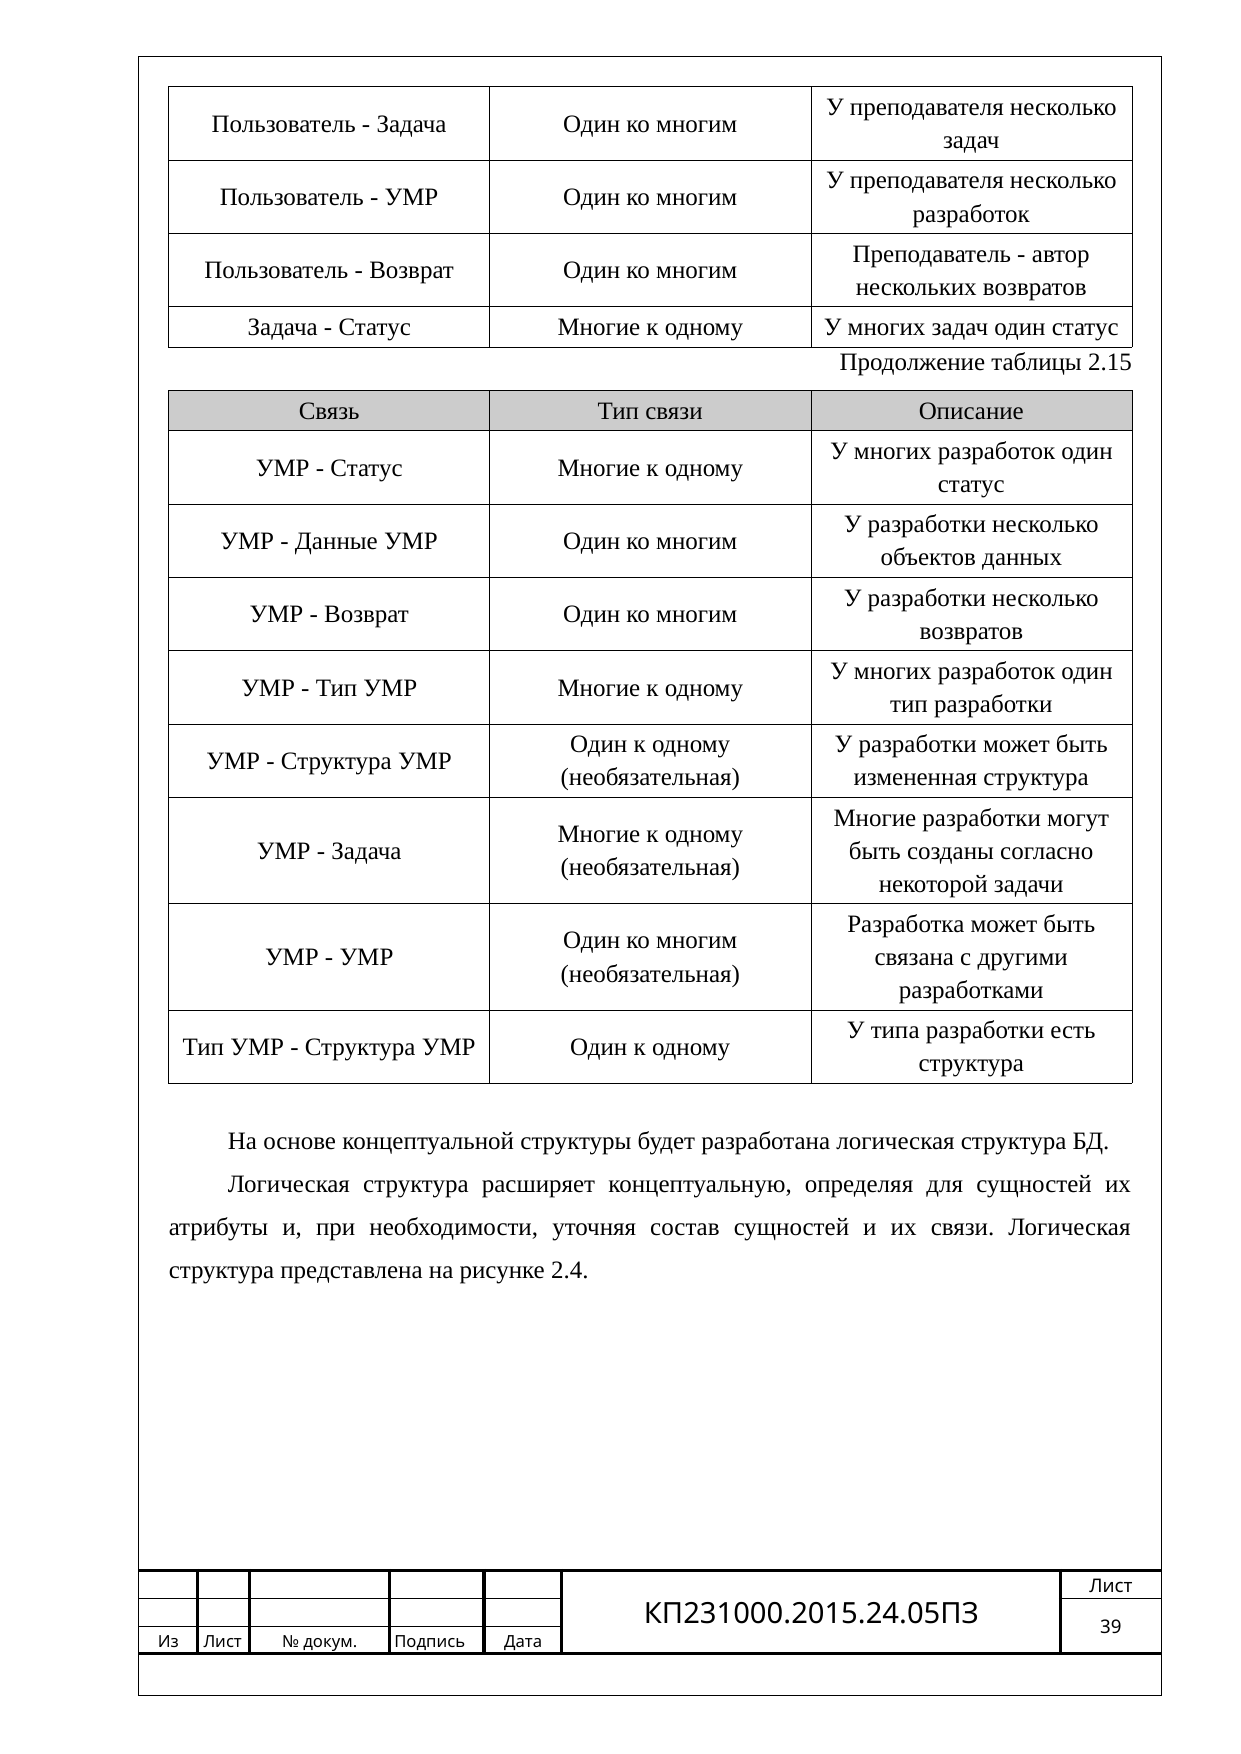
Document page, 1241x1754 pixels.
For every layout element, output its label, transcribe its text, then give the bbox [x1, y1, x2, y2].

table_cell Пользователь - Возврат [169, 234, 489, 306]
table_cell У разработки может быть измененная структура [812, 725, 1132, 797]
table_cell У преподавателя несколько задач [812, 87, 1132, 160]
table_cell Пользователь - Задача [169, 87, 489, 160]
table_cell У многих задач один статус [812, 307, 1132, 347]
table_cell Преподаватель - автор нескольких возвратов [812, 234, 1132, 306]
table_cell Один ко многим [490, 161, 811, 233]
table_header Описание [812, 391, 1132, 430]
text Логическая структура расширяет концептуальную, определяя для сущностей их атрибуты и, при необходимости, уточняя состав сущностей и их связи. Логическая структура представлена на рисунке 2.4. [168, 1169, 1132, 1284]
table_cell Один к одному (необязательная) [490, 725, 811, 797]
table_cell Многие к одному [490, 651, 811, 724]
table_cell Многие разработки могут быть созданы согласно некоторой задачи [812, 798, 1132, 903]
table_cell У разработки несколько объектов данных [812, 505, 1132, 577]
table_cell УМР - Тип УМР [169, 651, 489, 724]
table_cell УМР - Структура УМР [169, 725, 489, 797]
table_cell У типа разработки есть структура [812, 1011, 1132, 1083]
table_cell У преподавателя несколько разработок [812, 161, 1132, 233]
table_cell УМР - Статус [169, 431, 489, 504]
table_cell Один ко многим [490, 87, 811, 160]
text Продолжение таблицы 2.15 [168, 348, 1132, 376]
table_cell Разработка может быть связана с другими разработками [812, 904, 1132, 1010]
table_cell Один ко многим [490, 578, 811, 650]
table_cell Один ко многим [490, 234, 811, 306]
table_cell У многих разработок один тип разработки [812, 651, 1132, 724]
table_cell Пользователь - УМР [169, 161, 489, 233]
table_cell Задача - Статус [169, 307, 489, 347]
table_cell Многие к одному [490, 431, 811, 504]
table_header Тип связи [490, 391, 811, 430]
table_cell Один к одному [490, 1011, 811, 1083]
table_cell УМР - Данные УМР [169, 505, 489, 577]
table_cell У разработки несколько возвратов [812, 578, 1132, 650]
table_header Связь [169, 391, 489, 430]
table_cell Многие к одному (необязательная) [490, 798, 811, 903]
table_cell УМР - Возврат [169, 578, 489, 650]
table_cell Многие к одному [490, 307, 811, 347]
table_cell УМР - УМР [169, 904, 489, 1010]
text На основе концептуальной структуры будет разработана логическая структура БД. [168, 1126, 1132, 1155]
table_cell Один ко многим (необязательная) [490, 904, 811, 1010]
table_cell Один ко многим [490, 505, 811, 577]
table_cell Тип УМР - Структура УМР [169, 1011, 489, 1083]
table_cell У многих разработок один статус [812, 431, 1132, 504]
table_cell УМР - Задача [169, 798, 489, 903]
